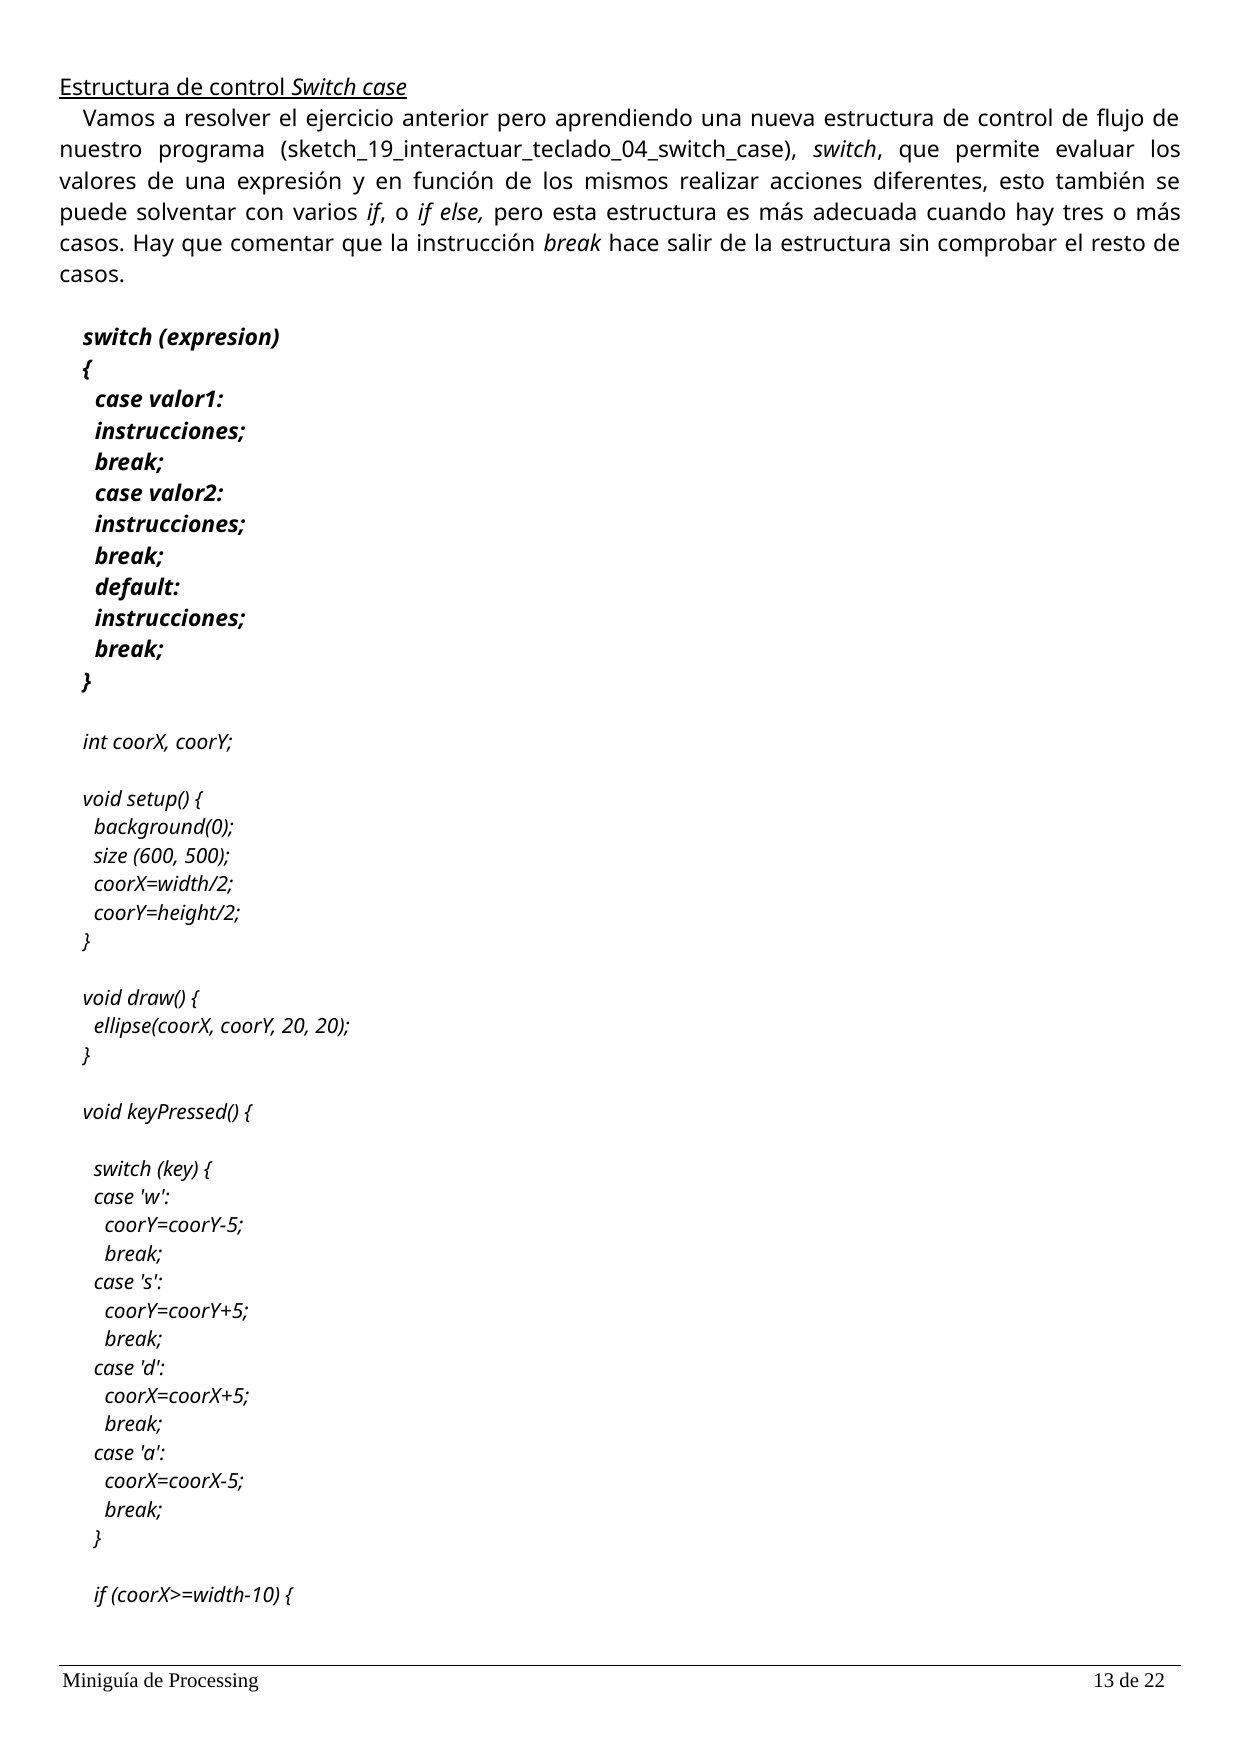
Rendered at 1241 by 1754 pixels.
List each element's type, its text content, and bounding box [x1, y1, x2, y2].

text break; [59, 1409, 1181, 1438]
text case 'd': [59, 1353, 1181, 1381]
text break; [59, 539, 1181, 571]
text { [59, 352, 1181, 383]
text void draw() { [59, 983, 1181, 1011]
text case 'w': [59, 1182, 1181, 1211]
text if (coorX>=width-10) { [59, 1580, 1181, 1609]
text instrucciones; [59, 414, 1181, 446]
text break; [59, 633, 1181, 664]
text switch (expresion) [59, 321, 1181, 352]
text case valor2: [59, 477, 1181, 508]
text void keyPressed() { [59, 1097, 1181, 1125]
text } [59, 1523, 1181, 1552]
text case 's': [59, 1267, 1181, 1296]
text void setup() { [59, 784, 1181, 812]
text coorY=height/2; [59, 898, 1181, 926]
text background(0); [59, 812, 1181, 841]
text break; [59, 1324, 1181, 1353]
text coorY=coorY+5; [59, 1296, 1181, 1324]
text coorX=width/2; [59, 869, 1181, 898]
text int coorX, coorY; [59, 727, 1181, 756]
text size (600, 500); [59, 841, 1181, 869]
text } [59, 926, 1181, 954]
text break; [59, 1495, 1181, 1523]
text instrucciones; [59, 508, 1181, 539]
text break; [59, 446, 1181, 477]
text default: [59, 571, 1181, 602]
text Estructura de control Switch case [59, 71, 1181, 102]
text coorX=coorX-5; [59, 1466, 1181, 1495]
text ellipse(coorX, coorY, 20, 20); [59, 1011, 1181, 1040]
text switch (key) { [59, 1154, 1181, 1182]
text } [59, 664, 1181, 696]
text Vamos a resolver el ejercicio anterior pero aprendiendo una nueva estructura de control de flujo de nuestro programa (sketch_19_interactuar_teclado_04_switch_case), switch, que permite evaluar los valores de una expresión y en función de los mismos realizar acciones diferentes, esto también se puede solventar con varios if, o if else, pero esta estructura es más adecuada cuando hay tres o más casos. Hay que comentar que la instrucción break hace salir de la estructura sin comprobar el resto de casos. [59, 102, 1181, 289]
text coorY=coorY-5; [59, 1211, 1181, 1239]
text break; [59, 1239, 1181, 1267]
text coorX=coorX+5; [59, 1381, 1181, 1409]
text case 'a': [59, 1438, 1181, 1466]
text case valor1: [59, 383, 1181, 414]
text } [59, 1040, 1181, 1068]
text instrucciones; [59, 602, 1181, 633]
